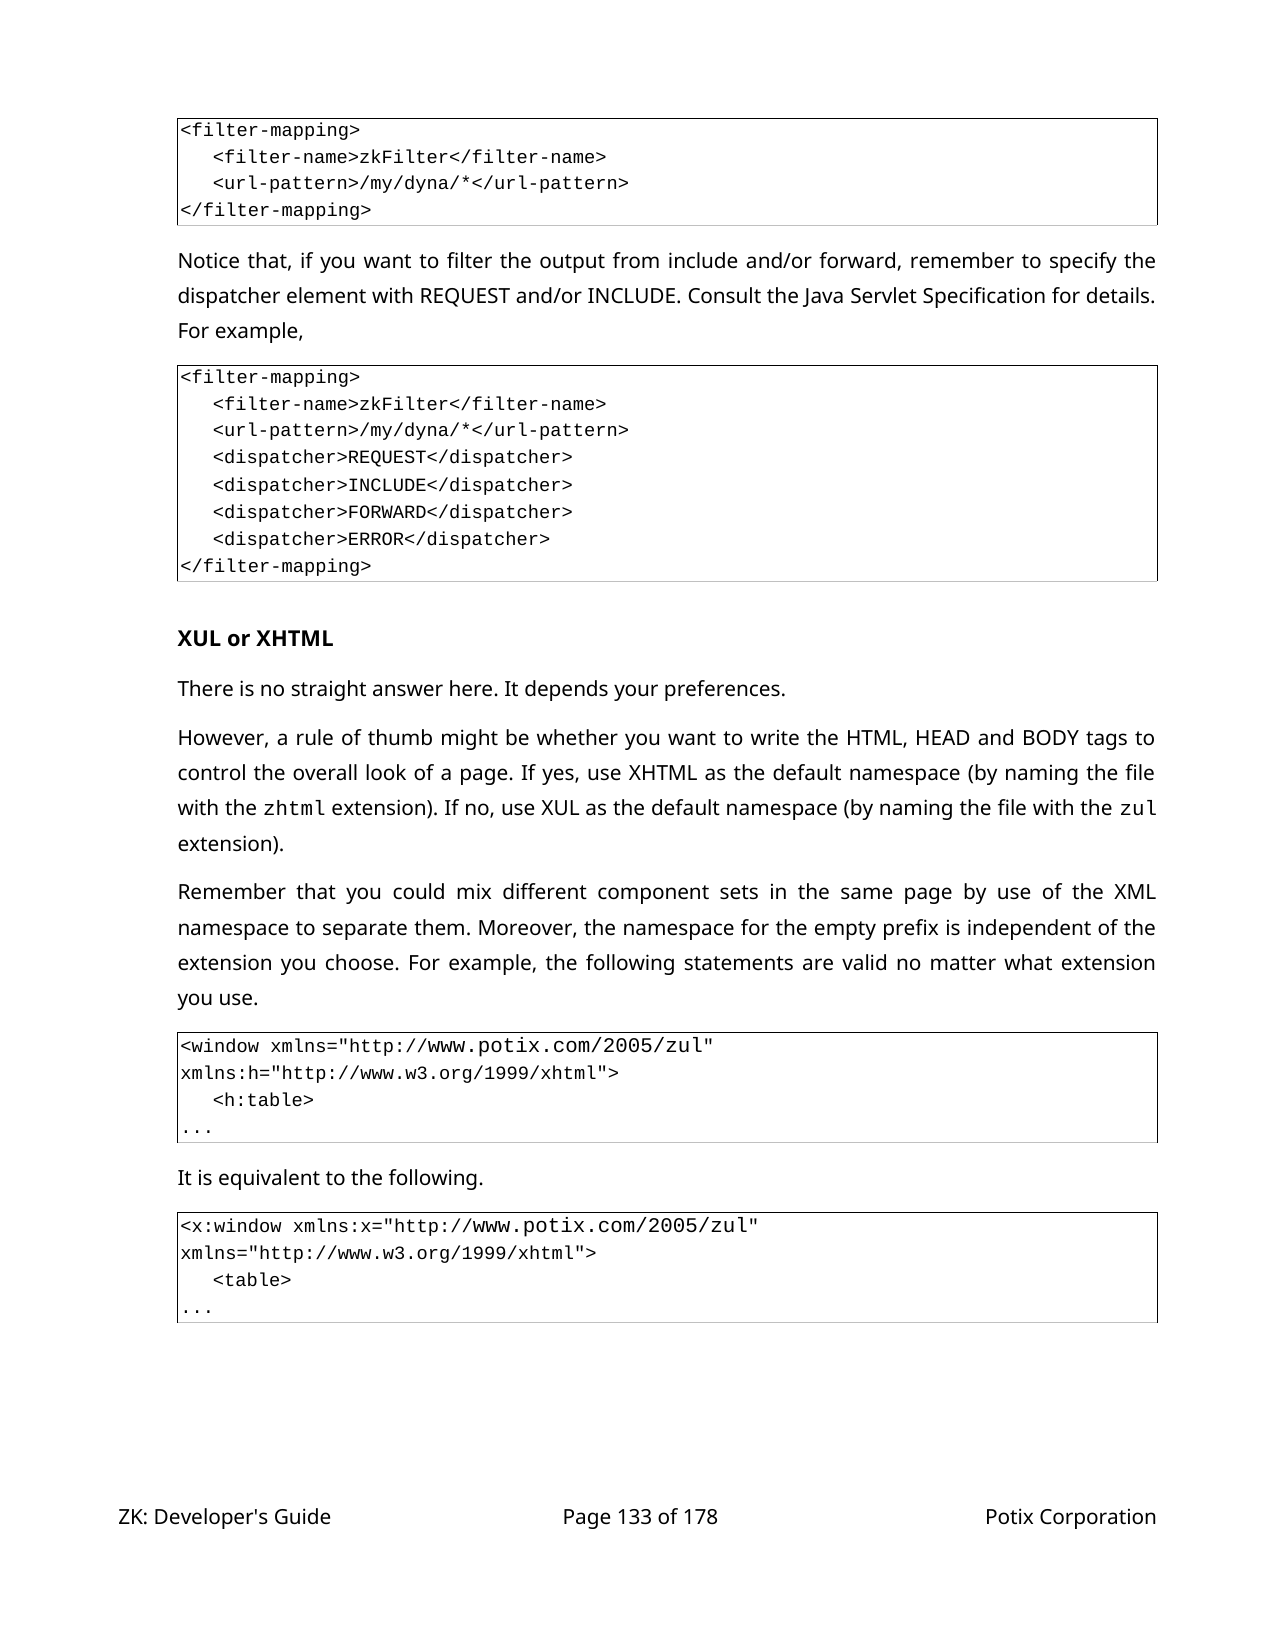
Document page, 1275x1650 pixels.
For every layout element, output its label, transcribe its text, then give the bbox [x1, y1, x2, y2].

text <x:window xmlns:x="http://www.potix.com/2005/zul" xmlns="http://www.w3.org/1999/xhtml"> [178, 1213, 1157, 1265]
text <window xmlns="http://www.potix.com/2005/zul" xmlns:h="http://www.w3.org/1999/xhtml"> [178, 1033, 1157, 1085]
text ... [178, 1115, 1157, 1142]
text <dispatcher>FORWARD</dispatcher> [178, 500, 1157, 524]
subtitle XUL or XHTML [177, 623, 1157, 653]
text <dispatcher>ERROR</dispatcher> </filter-mapping> [178, 527, 1157, 581]
text It is equivalent to the following. [177, 1163, 1157, 1191]
text Remember that you could mix different component sets in the same page by use of the XML namespace to separate them. Moreover, the namespace for the empty prefix is independent of the extension you choose. For example, the following statements are valid no matter what extension you use. [177, 877, 1157, 1011]
text <dispatcher>REQUEST</dispatcher> [178, 445, 1157, 469]
text <table> [178, 1268, 1157, 1292]
text <filter-mapping> <filter-name>zkFilter</filter-name> <url-pattern>/my/dyna/*</url-pattern> [178, 366, 1157, 442]
text <dispatcher>INCLUDE</dispatcher> [178, 472, 1157, 497]
text ... [178, 1295, 1157, 1322]
text There is no straight answer here. It depends your preferences. [177, 674, 1157, 702]
text <h:table> [178, 1088, 1157, 1112]
text <filter-mapping> <filter-name>zkFilter</filter-name> <url-pattern>/my/dyna/*</url-pattern> </filter-mapping> [178, 119, 1157, 225]
text However, a rule of thumb might be whether you want to write the HTML, HEAD and BODY tags to control the overall look of a page. If yes, use XHTML as the default namespace (by naming the file with the zhtml extension). If no, use XUL as the default namespace (by naming the file with the zul extension). [177, 723, 1157, 857]
text Notice that, if you want to filter the output from include and/or forward, remember to specify the dispatcher element with REQUEST and/or INCLUDE. Consult the Java Servlet Specification for details. For example, [177, 246, 1157, 344]
